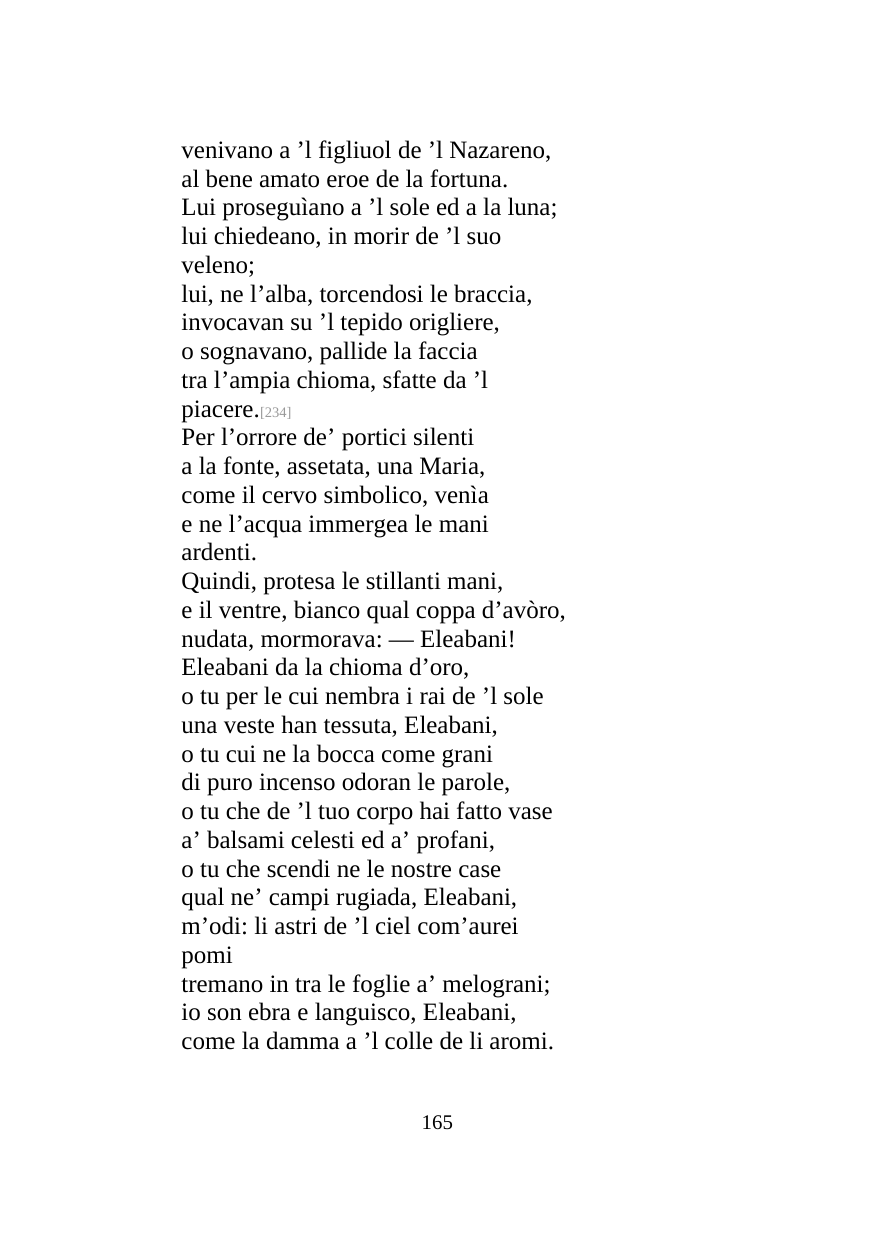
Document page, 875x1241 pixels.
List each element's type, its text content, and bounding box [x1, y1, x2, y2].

text o tu che de ’l tuo corpo hai fatto vase a’ balsami celesti ed a’ profani, o tu che scendi ne le nostre case qual ne’ campi rugiada, Eleabani, [181, 796, 569, 911]
text o tu per le cui nembra i rai de ’l sole una veste han tessuta, Eleabani, o tu cui ne la bocca come grani di puro incenso odoran le parole, [181, 681, 569, 796]
text lui, ne l’alba, torcendosi le braccia, invocavan su ’l tepido origliere, o sognavano, pallide la faccia tra l’ampia chioma, sfatte da ’l piacere.[234] [181, 279, 569, 422]
text Quindi, protesa le stillanti mani, e il ventre, bianco qual coppa d’avòro, nudata, mormorava: — Eleabani! Eleabani da la chioma d’oro, [181, 566, 569, 681]
text venivano a ’l figliuol de ’l Nazareno, al bene amato eroe de la fortuna. Lui proseguìano a ’l sole ed a la luna; lui chiedeano, in morir de ’l suo veleno; [181, 135, 569, 279]
text m’odi: li astri de ’l ciel com’aurei pomi tremano in tra le foglie a’ melograni; io son ebra e languisco, Eleabani, come la damma a ’l colle de li aromi. [181, 911, 569, 1055]
text Per l’orrore de’ portici silenti a la fonte, assetata, una Maria, come il cervo simbolico, venìa e ne l’acqua immergea le mani ardenti. [181, 422, 569, 566]
